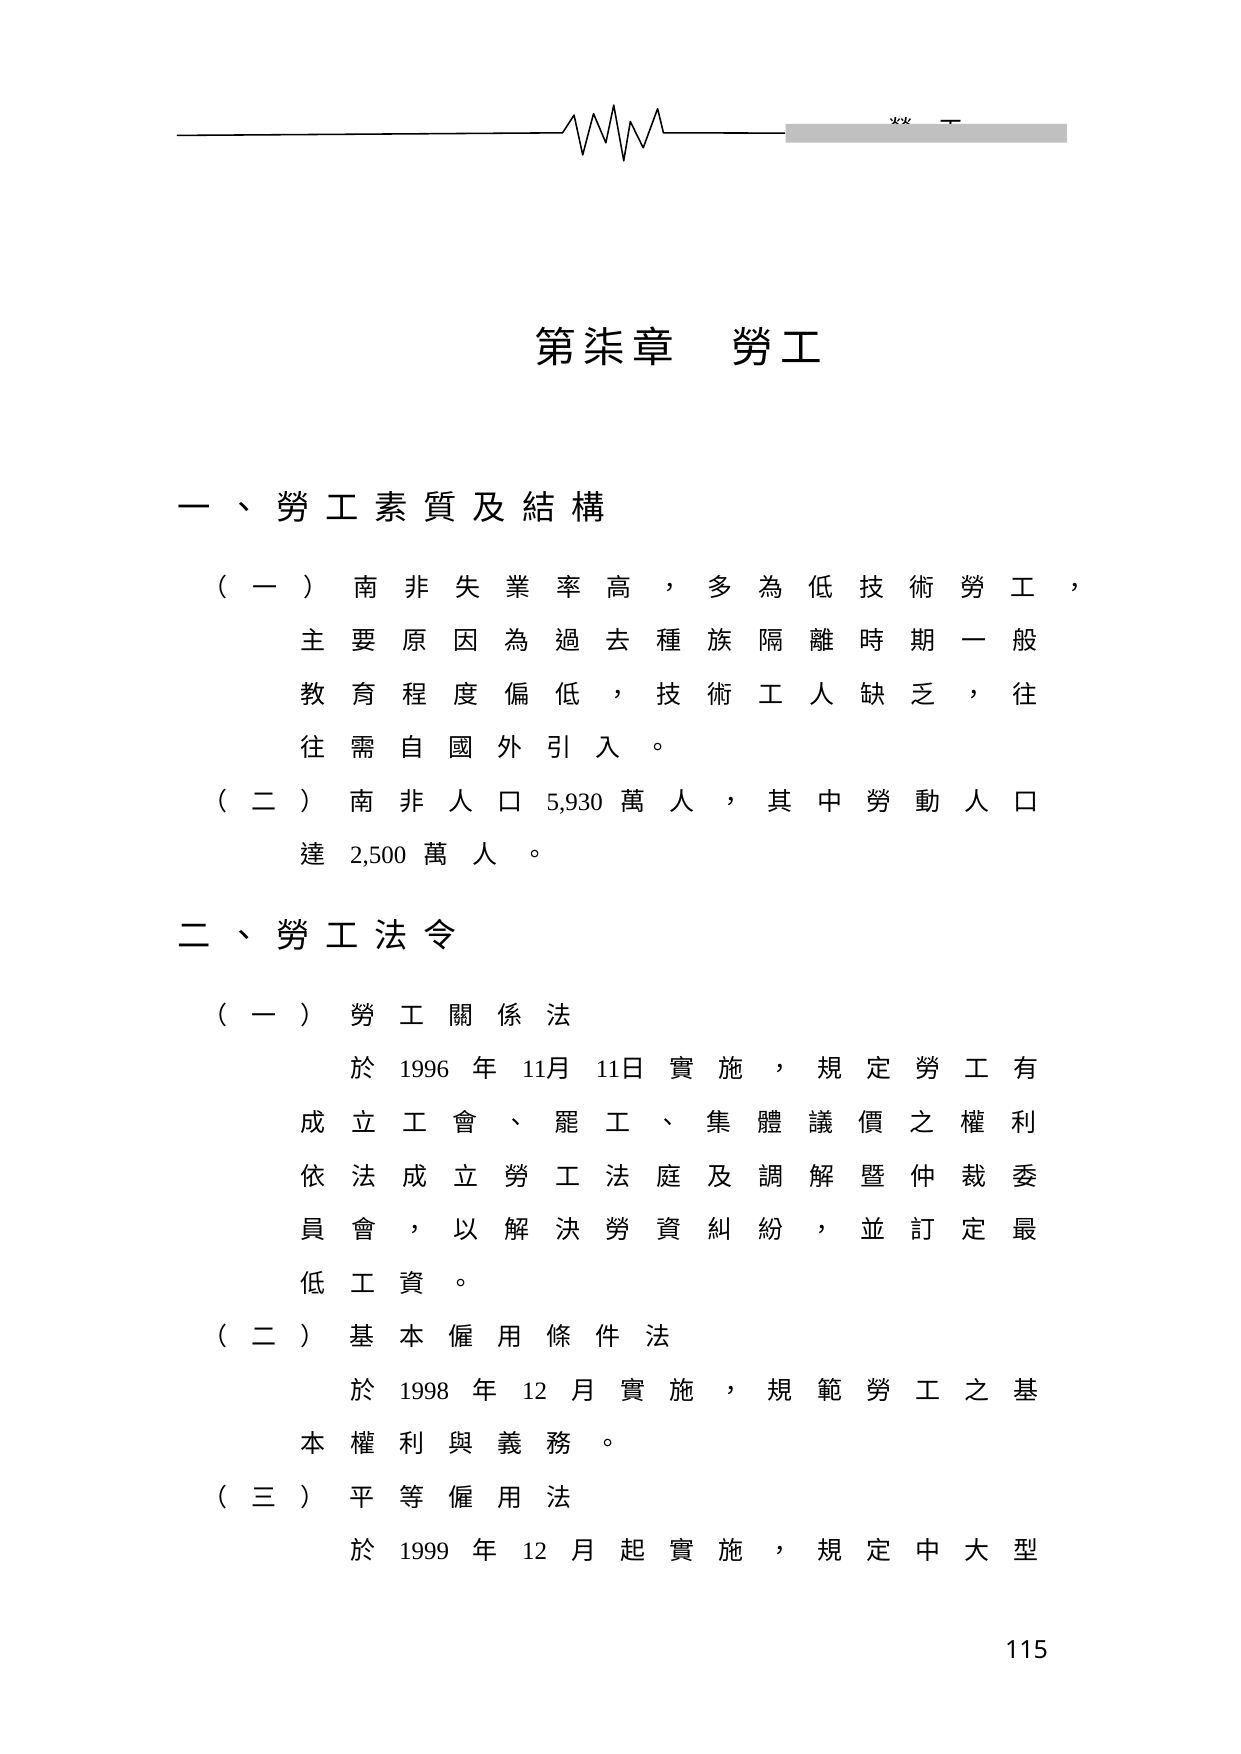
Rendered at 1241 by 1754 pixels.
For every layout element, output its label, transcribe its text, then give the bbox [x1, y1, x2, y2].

text 二、勞工法令 [178, 906, 1063, 960]
text 一、勞工素質及結構 [178, 478, 1063, 532]
text 於1998年12月實施，規範勞工之基本權利與義務。 [276, 1362, 1063, 1469]
text 於1996年11月11日實施，規定勞工有成立工會、罷工、集體議價之權利；依法成立勞工法庭及調解暨仲裁委員會，以解決勞資糾紛，並訂定最低工資。 [276, 1040, 1063, 1308]
text （二）基本僱用條件法 [202, 1308, 1063, 1362]
text （二）南非人口5,930萬人，其中勞動人口達2,500萬人。 [202, 773, 1063, 880]
text （三）平等僱用法 [202, 1469, 1063, 1522]
text （一）勞工關係法 [202, 987, 1063, 1040]
text 於1999年12月起實施，規定中大型 [276, 1522, 1063, 1576]
text 第柒章 勞工 [276, 291, 1063, 398]
text （一）南非失業率高，多為低技術勞工，主要原因為過去種族隔離時期一般教育程度偏低，技術工人缺乏，往往需自國外引入。 [202, 558, 1063, 773]
